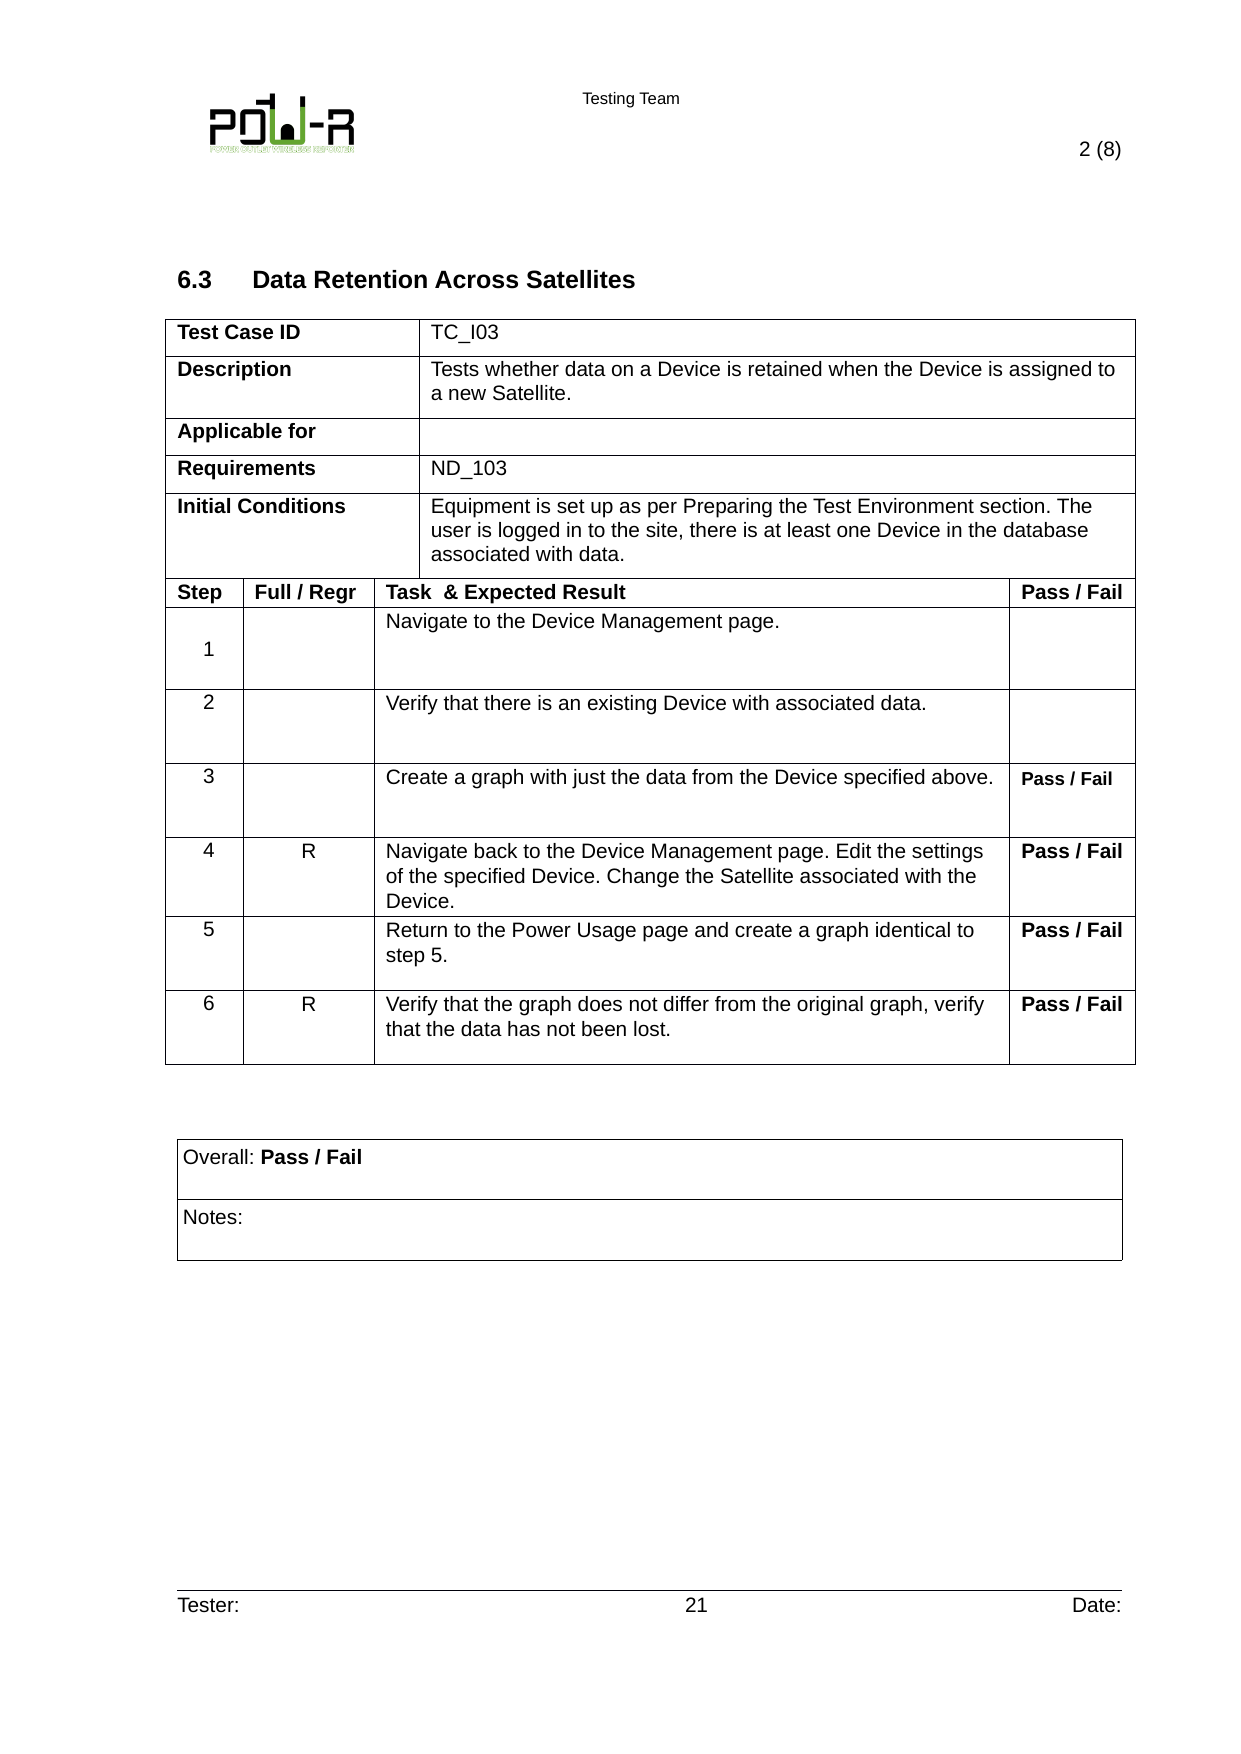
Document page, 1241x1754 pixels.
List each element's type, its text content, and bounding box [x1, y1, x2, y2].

table_cell Pass / Fail [1010, 764, 1135, 837]
table_cell Full / Regr [244, 579, 374, 607]
table_cell [166, 690, 243, 763]
table_cell Applicable for [166, 419, 419, 455]
picture [206, 88, 358, 157]
table_header Test Case ID [166, 320, 419, 356]
table_cell R [244, 991, 374, 1064]
table_cell [1010, 608, 1135, 689]
table_cell R [244, 838, 374, 916]
table_cell [244, 764, 374, 837]
table_cell [1010, 690, 1135, 763]
table_cell Navigate back to the Device Management page. Edit the settings of the specified Device. Change the Satellite associated with the Device. [375, 838, 1009, 916]
table_cell [166, 917, 243, 990]
table_cell [244, 608, 374, 689]
table_cell Create a graph with just the data from the Device specified above. [375, 764, 1009, 837]
table_cell [244, 690, 374, 763]
table_cell Initial Conditions [166, 494, 419, 578]
table_cell Tests whether data on a Device is retained when the Device is assigned to a new Satellite. [420, 357, 1135, 418]
table_cell [166, 764, 243, 837]
table_cell Task & Expected Result [375, 579, 1009, 607]
table_cell [244, 917, 374, 990]
table_cell ND_103 [420, 456, 1135, 493]
table_cell Pass / Fail [1010, 838, 1135, 916]
table_cell Equipment is set up as per Preparing the Test Environment section. The user is logged in to the site, there is at least one Device in the database associated with data. [420, 494, 1135, 578]
table_cell Description [166, 357, 419, 418]
table_cell [166, 991, 243, 1064]
table_cell Pass / Fail [1010, 917, 1135, 990]
table_cell Navigate to the Device Management page. [375, 608, 1009, 689]
table_cell Pass / Fail [1010, 579, 1135, 607]
table_cell [420, 419, 1135, 455]
table_cell Requirements [166, 456, 419, 493]
table_cell [166, 608, 243, 689]
table_cell Step [166, 579, 243, 607]
subtitle Data Retention Across Satellites [177, 265, 1122, 294]
table_cell Notes: [178, 1200, 1122, 1260]
table_cell Verify that there is an existing Device with associated data. [375, 690, 1009, 763]
table_cell Pass / Fail [1010, 991, 1135, 1064]
table_header Overall: Pass / Fail [178, 1140, 1122, 1199]
table_cell Return to the Power Usage page and create a graph identical to step 5. [375, 917, 1009, 990]
table_header TC_I03 [420, 320, 1135, 356]
table_cell Verify that the graph does not differ from the original graph, verify that the data has not been lost. [375, 991, 1009, 1064]
table_cell [166, 838, 243, 916]
